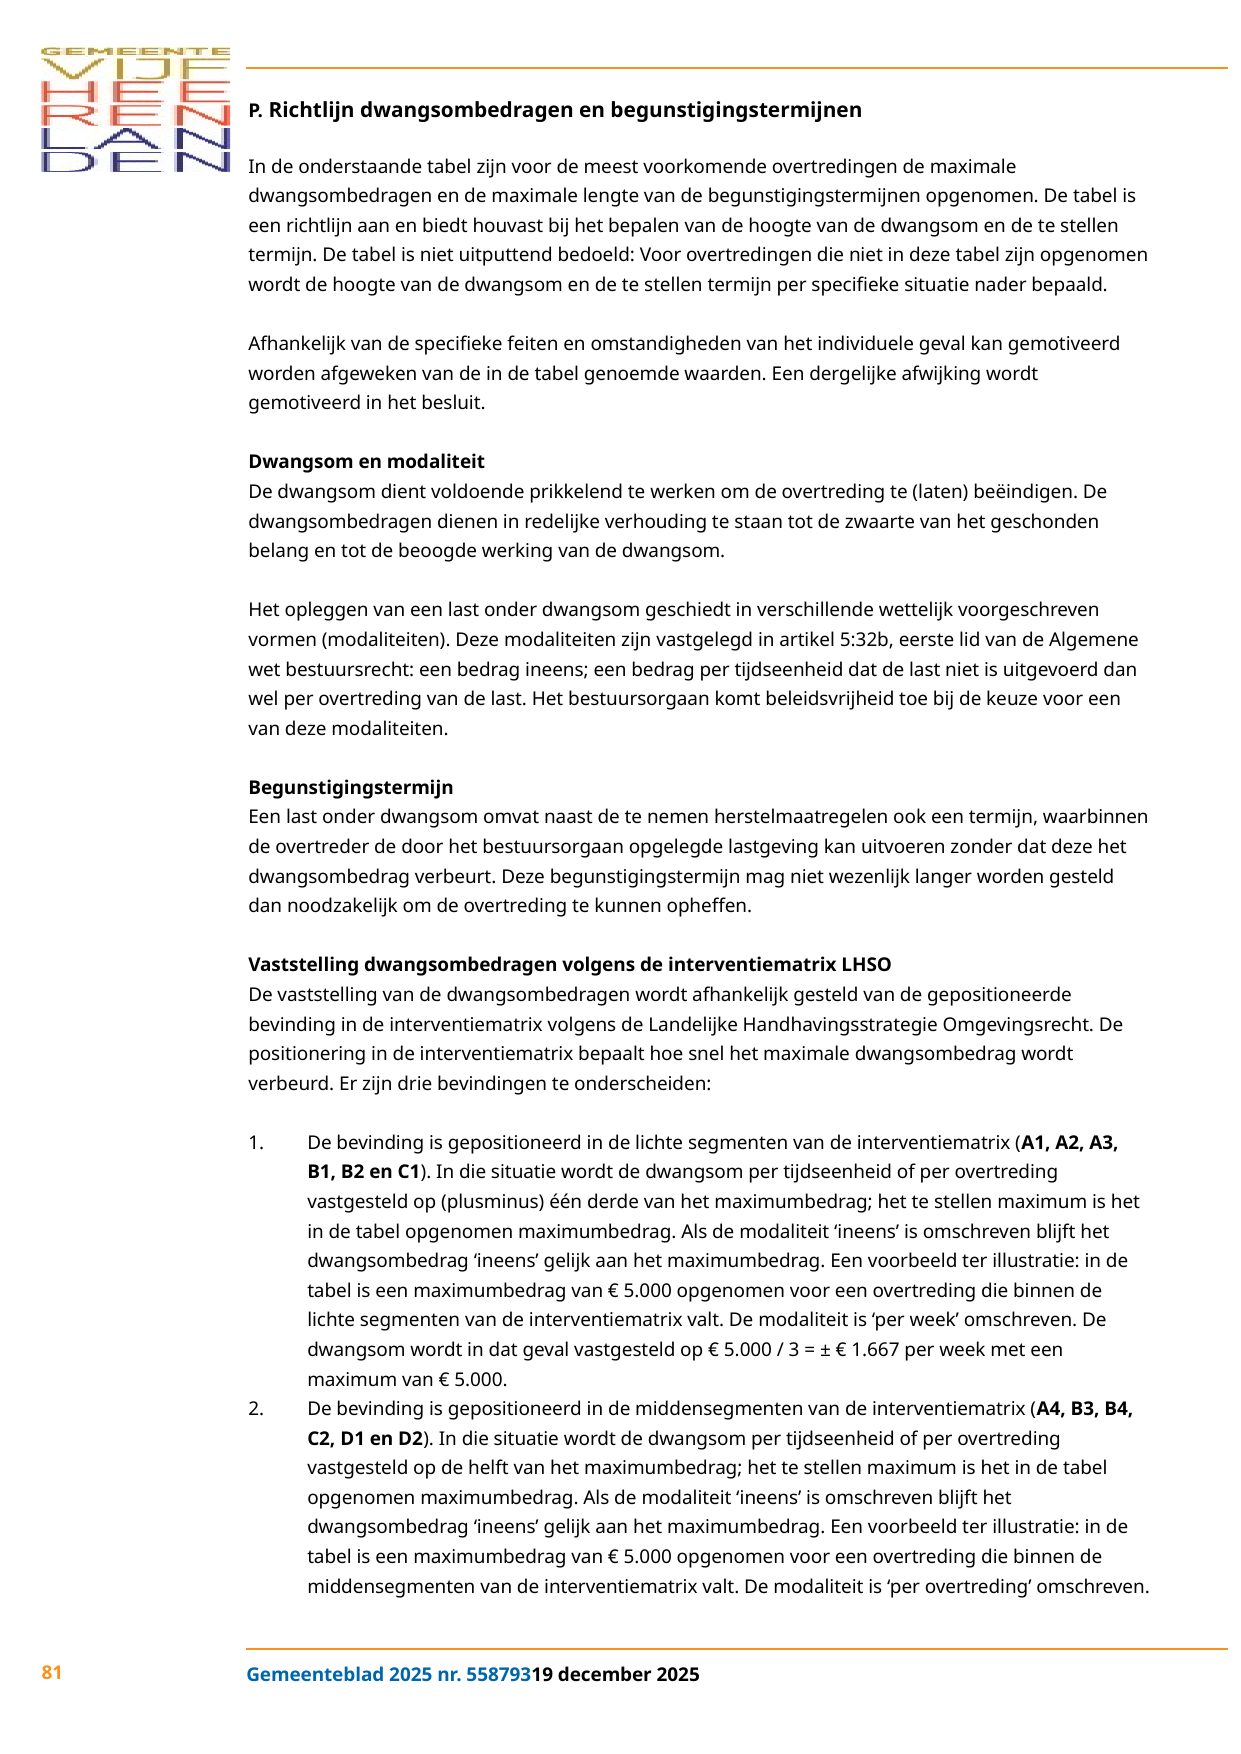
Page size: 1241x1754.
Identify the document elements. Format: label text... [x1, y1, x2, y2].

text Dwangsom en modaliteit [248, 449, 1152, 474]
text De dwangsom dient voldoende prikkelend te werken om de overtreding te (laten) beëindigen. De dwangsombedragen dienen in redelijke verhouding te staan tot de zwaarte van het geschonden belang en tot de beoogde werking van de dwangsom. [248, 478, 1152, 563]
list De bevinding is gepositioneerd in de lichte segmenten van de interventiematrix (A1, A2, A3, B1, B2 en C1). In die situatie wordt de dwangsom per tijdseenheid of per overtreding vastgesteld op (plusminus) één derde van het maximumbedrag; het te stellen maximum is het in de tabel opgenomen maximumbedrag. Als de modaliteit ‘ineens’ is omschreven blijft het dwangsombedrag ‘ineens’ gelijk aan het maximumbedrag. Een voorbeeld ter illustratie: in de tabel is een maximumbedrag van € 5.000 opgenomen voor een overtreding die binnen de lichte segmenten van de interventiematrix valt. De modaliteit is ‘per week’ omschreven. De dwangsom wordt in dat geval vastgesteld op € 5.000 / 3 = ± € 1.667 per week met een maximum van € 5.000. [248, 1129, 1152, 1392]
text Vaststelling dwangsombedragen volgens de interventiematrix LHSO [248, 952, 1152, 977]
text Het opleggen van een last onder dwangsom geschiedt in verschillende wettelijk voorgeschreven vormen (modaliteiten). Deze modaliteiten zijn vastgelegd in artikel 5:32b, eerste lid van de Algemene wet bestuursrecht: een bedrag ineens; een bedrag per tijdseenheid dat de last niet is uitgevoerd dan wel per overtreding van de last. Het bestuursorgaan komt beleidsvrijheid toe bij de keuze voor een van deze modaliteiten. [248, 597, 1152, 741]
text Een last onder dwangsom omvat naast de te nemen herstelmaatregelen ook een termijn, waarbinnen de overtreder de door het bestuursorgaan opgelegde lastgeving kan uitvoeren zonder dat deze het dwangsombedrag verbeurt. Deze begunstigingstermijn mag niet wezenlijk langer worden gesteld dan noodzakelijk om de overtreding te kunnen opheffen. [248, 804, 1152, 918]
text Begunstigingstermijn [248, 774, 1152, 800]
text Afhankelijk van de specifieke feiten en omstandigheden van het individuele geval kan gemotiveerd worden afgeweken van de in de tabel genoemde waarden. Een dergelijke afwijking wordt gemotiveerd in het besluit. [248, 330, 1152, 415]
text P. Richtlijn dwangsombedragen en begunstigingstermijnen [248, 95, 1152, 123]
list De bevinding is gepositioneerd in de middensegmenten van de interventiematrix (A4, B3, B4, C2, D1 en D2). In die situatie wordt de dwangsom per tijdseenheid of per overtreding vastgesteld op de helft van het maximumbedrag; het te stellen maximum is het in de tabel opgenomen maximumbedrag. Als de modaliteit ‘ineens’ is omschreven blijft het dwangsombedrag ‘ineens’ gelijk aan het maximumbedrag. Een voorbeeld ter illustratie: in de tabel is een maximumbedrag van € 5.000 opgenomen voor een overtreding die binnen de middensegmenten van de interventiematrix valt. De modaliteit is ‘per overtreding’ omschreven. [248, 1395, 1152, 1599]
picture [41, 47, 231, 172]
text In de onderstaande tabel zijn voor de meest voorkomende overtredingen de maximale dwangsombedragen en de maximale lengte van de begunstigingstermijnen opgenomen. De tabel is een richtlijn aan en biedt houvast bij het bepalen van de hoogte van de dwangsom en de te stellen termijn. De tabel is niet uitputtend bedoeld: Voor overtredingen die niet in deze tabel zijn opgenomen wordt de hoogte van de dwangsom en de te stellen termijn per specifieke situatie nader bepaald. [248, 153, 1152, 297]
text De vaststelling van de dwangsombedragen wordt afhankelijk gesteld van de gepositioneerde bevinding in de interventiematrix volgens de Landelijke Handhavingsstrategie Omgevingsrecht. De positionering in de interventiematrix bepaalt hoe snel het maximale dwangsombedrag wordt verbeurd. Er zijn drie bevindingen te onderscheiden: [248, 981, 1152, 1096]
